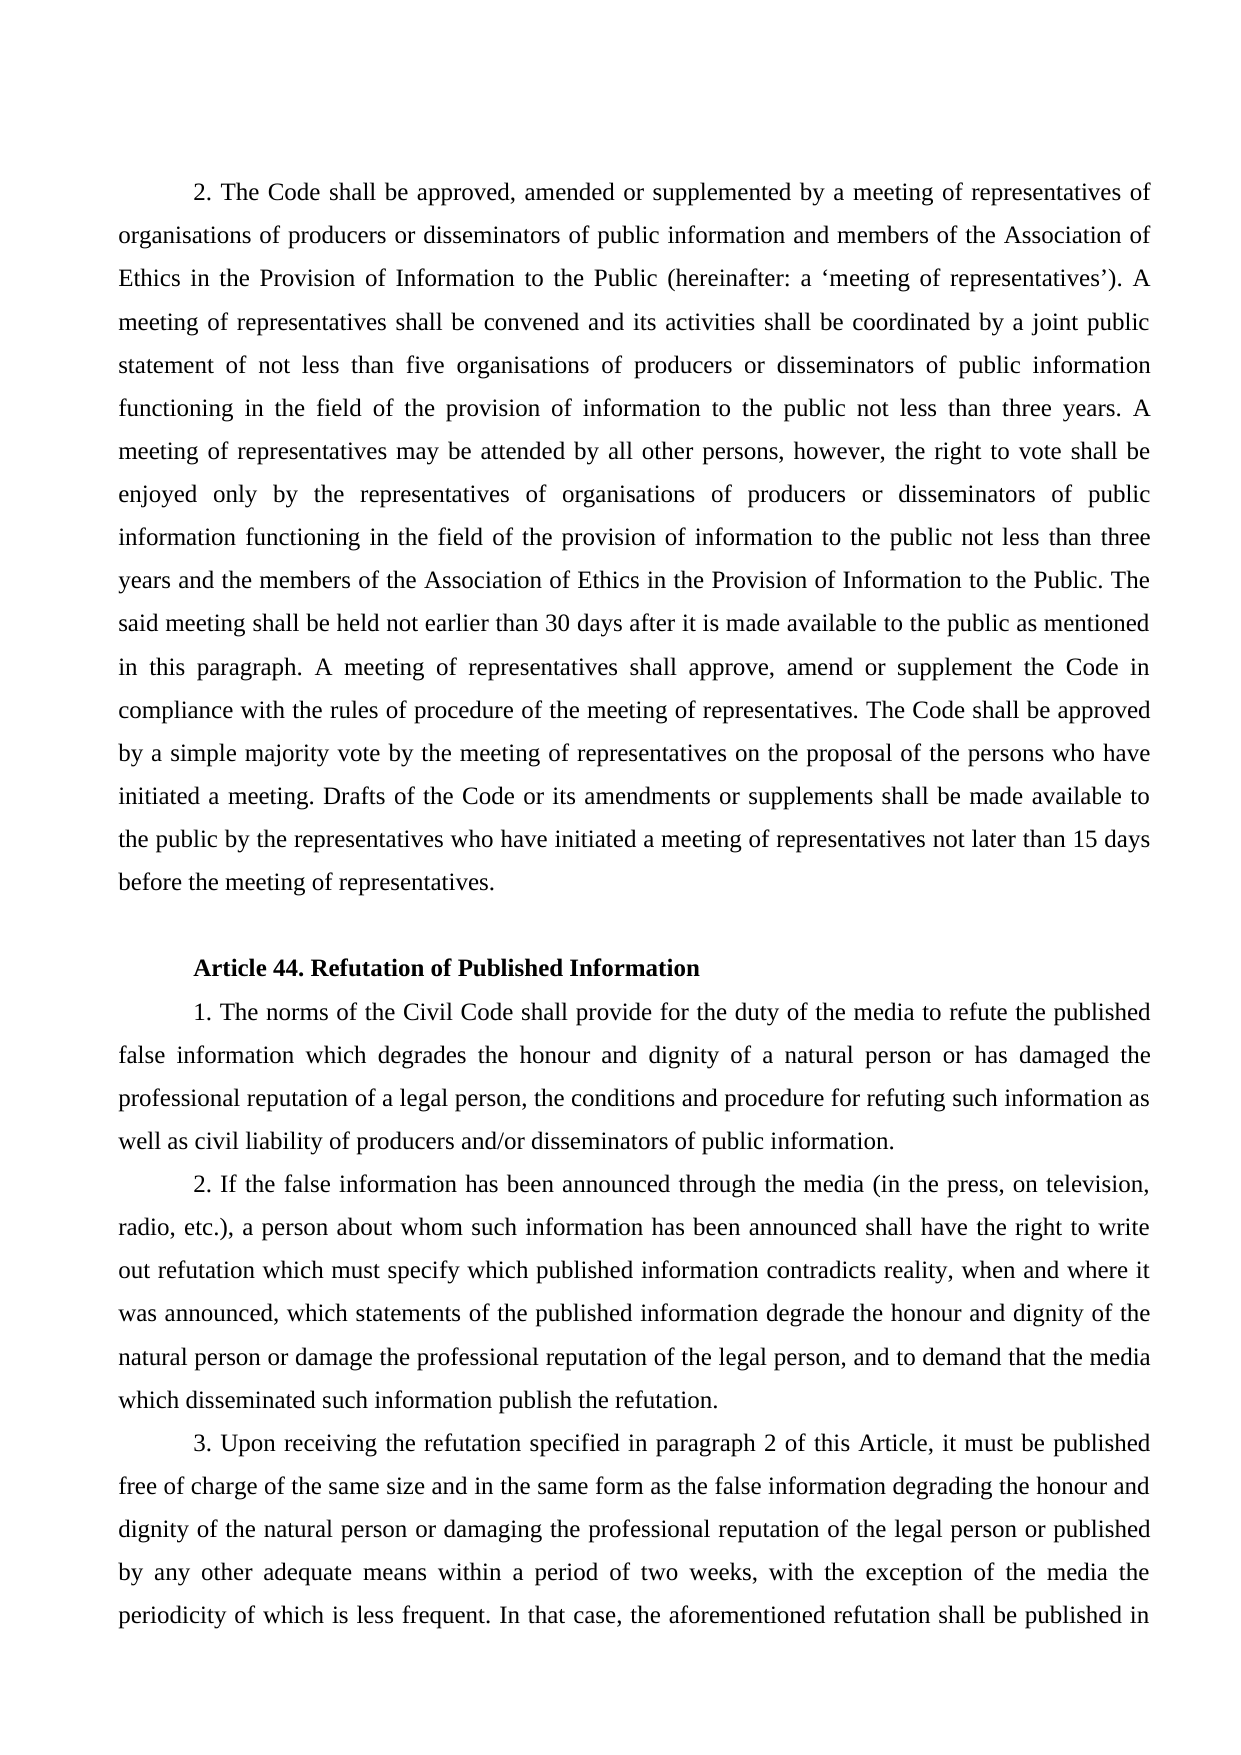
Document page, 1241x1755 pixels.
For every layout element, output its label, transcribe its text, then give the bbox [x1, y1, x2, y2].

text 3. Upon receiving the refutation specified in paragraph 2 of this Article, it must be published free of charge of the same size and in the same form as the false information degrading the honour and dignity of the natural person or damaging the professional reputation of the legal person or published by any other adequate means within a period of two weeks, with the exception of the media the periodicity of which is less frequent. In that case, the aforementioned refutation shall be published in [118, 1428, 1152, 1629]
text 1. The norms of the Civil Code shall provide for the duty of the media to refute the published false information which degrades the honour and dignity of a natural person or has damaged the professional reputation of a legal person, the conditions and procedure for refuting such information as well as civil liability of producers and/or disseminators of public information. [118, 997, 1152, 1155]
text Article 44. Refutation of Published Information [118, 953, 1152, 982]
text 2. If the false information has been announced through the media (in the press, on television, radio, etc.), a person about whom such information has been announced shall have the right to write out refutation which must specify which published information contradicts reality, when and where it was announced, which statements of the published information degrade the honour and dignity of the natural person or damage the professional reputation of the legal person, and to demand that the media which disseminated such information publish the refutation. [118, 1169, 1152, 1413]
text 2. The Code shall be approved, amended or supplemented by a meeting of representatives of organisations of producers or disseminators of public information and members of the Association of Ethics in the Provision of Information to the Public (hereinafter: a ‘meeting of representatives’). A meeting of representatives shall be convened and its activities shall be coordinated by a joint public statement of not less than five organisations of producers or disseminators of public information functioning in the field of the provision of information to the public not less than three years. A meeting of representatives may be attended by all other persons, however, the right to vote shall be enjoyed only by the representatives of organisations of producers or disseminators of public information functioning in the field of the provision of information to the public not less than three years and the members of the Association of Ethics in the Provision of Information to the Public. The said meeting shall be held not earlier than 30 days after it is made available to the public as mentioned in this paragraph. A meeting of representatives shall approve, amend or supplement the Code in compliance with the rules of procedure of the meeting of representatives. The Code shall be approved by a simple majority vote by the meeting of representatives on the proposal of the persons who have initiated a meeting. Drafts of the Code or its amendments or supplements shall be made available to the public by the representatives who have initiated a meeting of representatives not later than 15 days before the meeting of representatives. [118, 177, 1152, 896]
